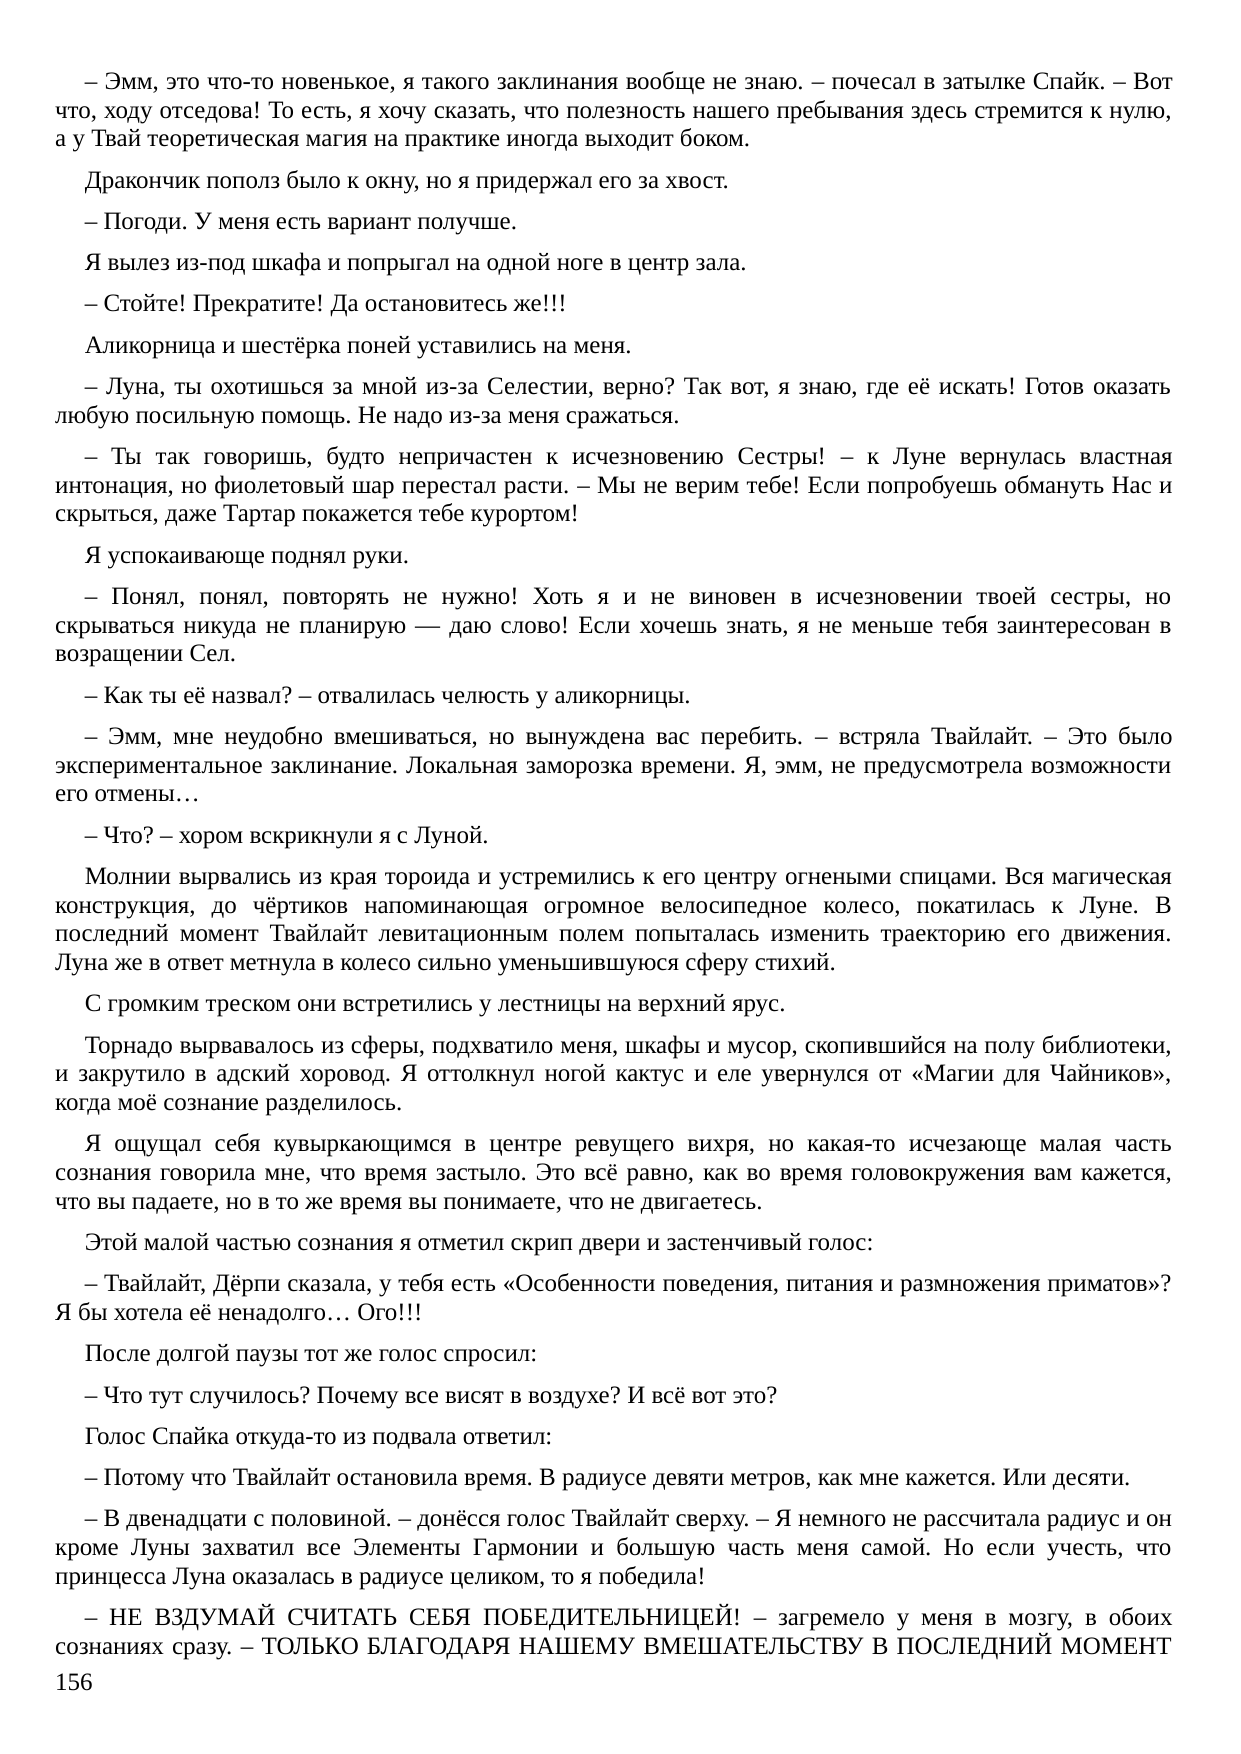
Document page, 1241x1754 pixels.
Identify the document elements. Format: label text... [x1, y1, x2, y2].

text – Понял, понял, повторять не нужно! Хоть я и не виновен в исчезновении твоей сестры, но скрываться никуда не планирую — даю слово! Если хочешь знать, я не меньше тебя заинтересован в возращении Сел. [55, 581, 1173, 667]
text Я вылез из-под шкафа и попрыгал на одной ноге в центр зала. [55, 247, 1173, 276]
text – Что? – хором вскрикнули я с Луной. [55, 820, 1173, 848]
text Голос Спайка откуда-то из подвала ответил: [55, 1421, 1173, 1450]
text – Эмм, это что-то новенькое, я такого заклинания вообще не знаю. – почесал в затылке Спайк. – Вот что, ходу отседова! То есть, я хочу сказать, что полезность нашего пребывания здесь стремится к нулю, а у Твай теоретическая магия на практике иногда выходит боком. [55, 66, 1173, 152]
text – Стойте! Прекратите! Да остановитесь же!!! [55, 288, 1173, 317]
text Дракончик пополз было к окну, но я придержал его за хвост. [55, 165, 1173, 193]
text – Луна, ты охотишься за мной из-за Селестии, верно? Так вот, я знаю, где её искать! Готов оказать любую посильную помощь. Не надо из-за меня сражаться. [55, 371, 1173, 428]
text – НЕ ВЗДУМАЙ СЧИТАТЬ СЕБЯ ПОБЕДИТЕЛЬНИЦЕЙ! – загремело у меня в мозгу, в обоих сознаниях сразу. – ТОЛЬКО БЛАГОДАРЯ НАШЕМУ ВМЕШАТЕЛЬСТВУ В ПОСЛЕДНИЙ МОМЕНТ [55, 1602, 1173, 1660]
text – Твайлайт, Дёрпи сказала, у тебя есть «Особенности поведения, питания и размножения приматов»? Я бы хотела её ненадолго… Ого!!! [55, 1268, 1173, 1326]
text – Эмм, мне неудобно вмешиваться, но вынуждена вас перебить. – встряла Твайлайт. – Это было экспериментальное заклинание. Локальная заморозка времени. Я, эмм, не предусмотрела возможности его отмены… [55, 721, 1173, 807]
text Я успокаивающе поднял руки. [55, 540, 1173, 568]
text – Как ты её назвал? – отвалилась челюсть у аликорницы. [55, 680, 1173, 708]
text Я ощущал себя кувыркающимся в центре ревущего вихря, но какая-то исчезающе малая часть сознания говорила мне, что время застыло. Это всё равно, как во время головокружения вам кажется, что вы падаете, но в то же время вы понимаете, что не двигаетесь. [55, 1128, 1173, 1215]
text Этой малой частью сознания я отметил скрип двери и застенчивый голос: [55, 1227, 1173, 1256]
text – Погоди. У меня есть вариант получше. [55, 206, 1173, 235]
text – В двенадцати с половиной. – донёсся голос Твайлайт сверху. – Я немного не рассчитала радиус и он кроме Луны захватил все Элементы Гармонии и большую часть меня самой. Но если учесть, что принцесса Луна оказалась в радиусе целиком, то я победила! [55, 1503, 1173, 1590]
text – Что тут случилось? Почему все висят в воздухе? И всё вот это? [55, 1380, 1173, 1408]
text – Ты так говоришь, будто непричастен к исчезновению Сестры! – к Луне вернулась властная интонация, но фиолетовый шар перестал расти. – Мы не верим тебе! Если попробуешь обмануть Нас и скрыться, даже Тартар покажется тебе курортом! [55, 441, 1173, 527]
text Молнии вырвались из края тороида и устремились к его центру огнеными спицами. Вся магическая конструкция, до чёртиков напоминающая огромное велосипедное колесо, покатилась к Луне. В последний момент Твайлайт левитационным полем попыталась изменить траекторию его движения. Луна же в ответ метнула в колесо сильно уменьшившуюся сферу стихий. [55, 861, 1173, 976]
text После долгой паузы тот же голос спросил: [55, 1338, 1173, 1367]
text Аликорница и шестёрка поней уставились на меня. [55, 330, 1173, 358]
text С громким треском они встретились у лестницы на верхний ярус. [55, 988, 1173, 1017]
text – Потому что Твайлайт остановила время. В радиусе девяти метров, как мне кажется. Или десяти. [55, 1462, 1173, 1491]
text Торнадо вырвавалось из сферы, подхватило меня, шкафы и мусор, скопившийся на полу библиотеки, и закрутило в адский хоровод. Я оттолкнул ногой кактус и еле увернулся от «Магии для Чайников», когда моё сознание разделилось. [55, 1030, 1173, 1116]
